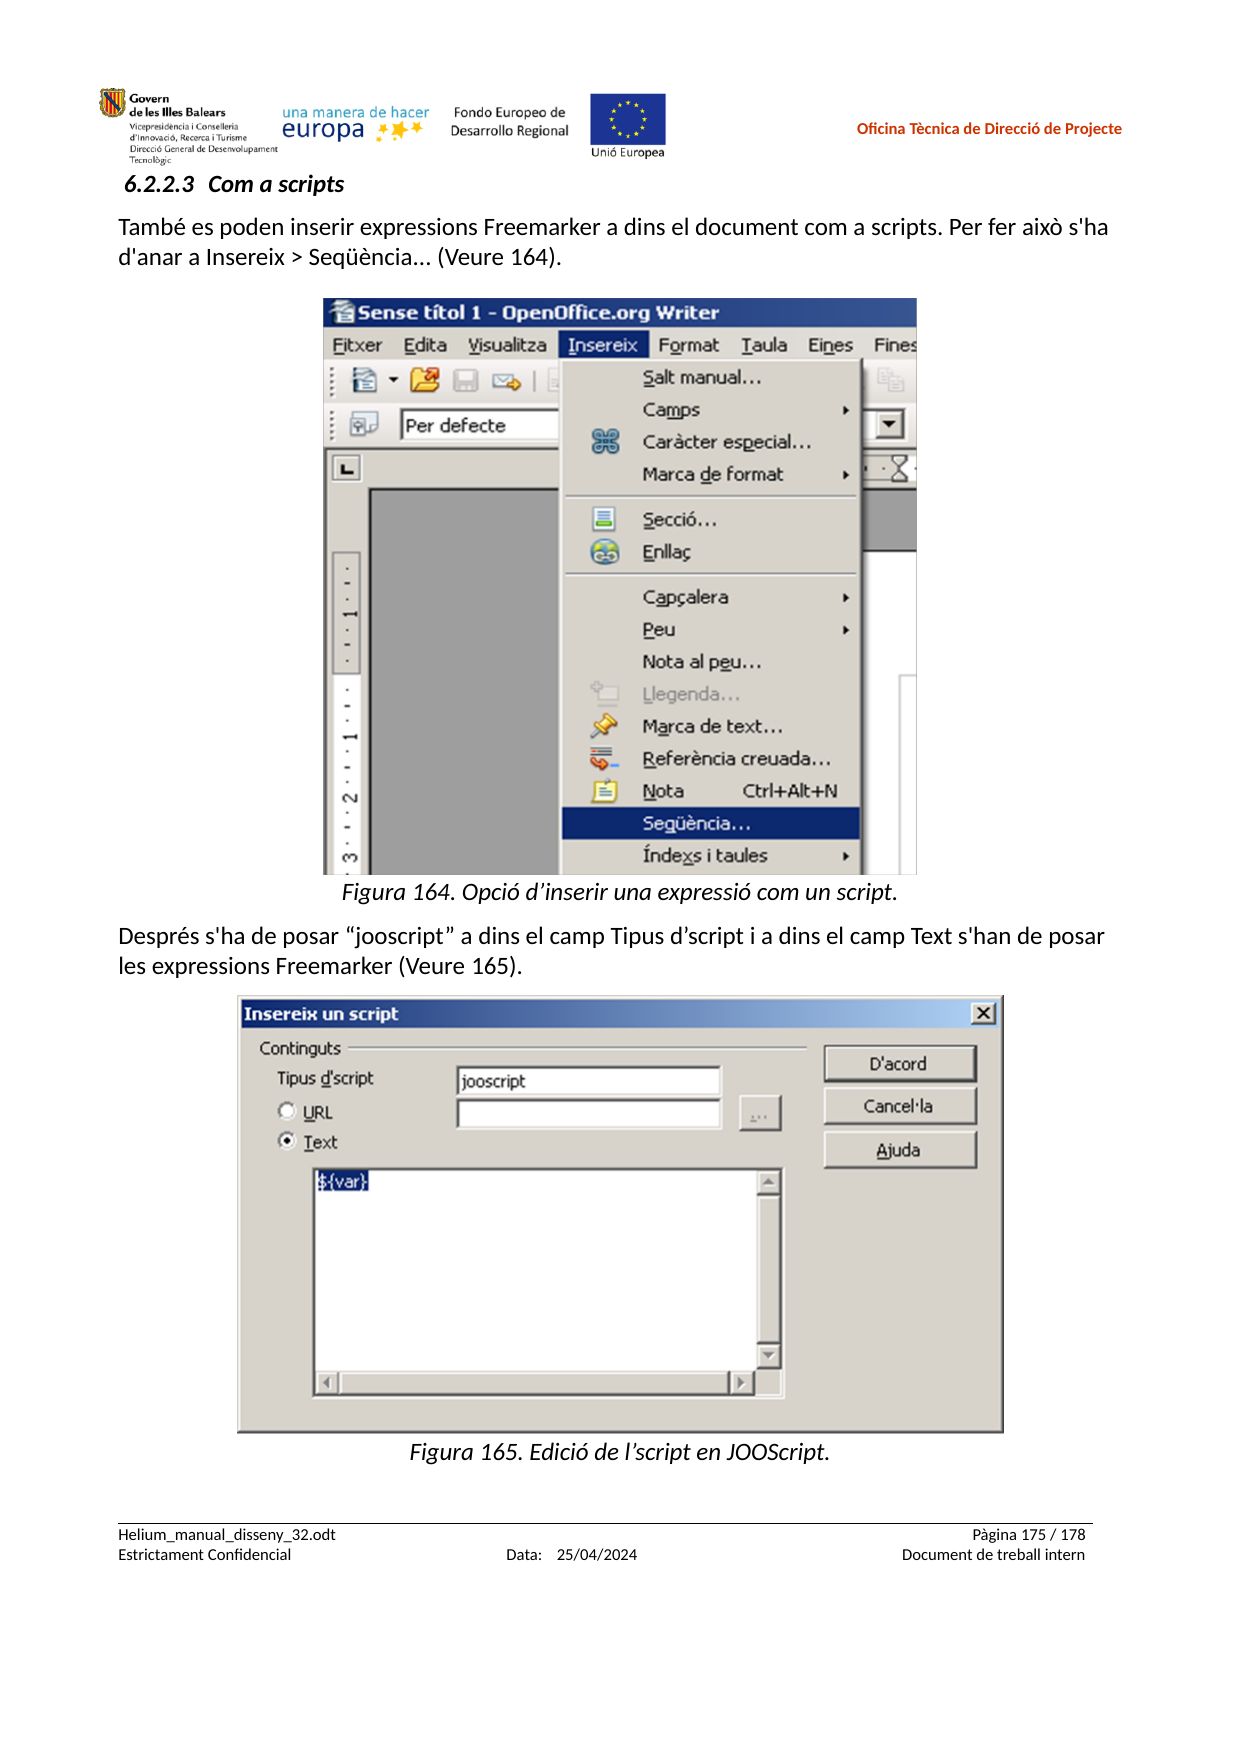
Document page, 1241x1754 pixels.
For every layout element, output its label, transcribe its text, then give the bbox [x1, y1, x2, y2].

picture [99, 87, 668, 166]
text Després s'ha de posar “jooscript” a dins el camp Tipus d’script i a dins el camp Text s'han de posar les expressions Freemarker (Veure 165). [118, 875, 1122, 981]
text Figura 164. Opció d’inserir una expressió com un script. [281, 875, 959, 907]
subtitle Com a scripts [118, 168, 1122, 198]
text Figura 165. Edició de l’script en JOOScript. [235, 1437, 1005, 1467]
text També es poden inserir expressions Freemarker a dins el document com a scripts. Per fer això s'ha d'anar a Insereix > Seqüència... (Veure 164). [118, 211, 1122, 272]
picture [235, 993, 1005, 1437]
picture [321, 296, 919, 877]
